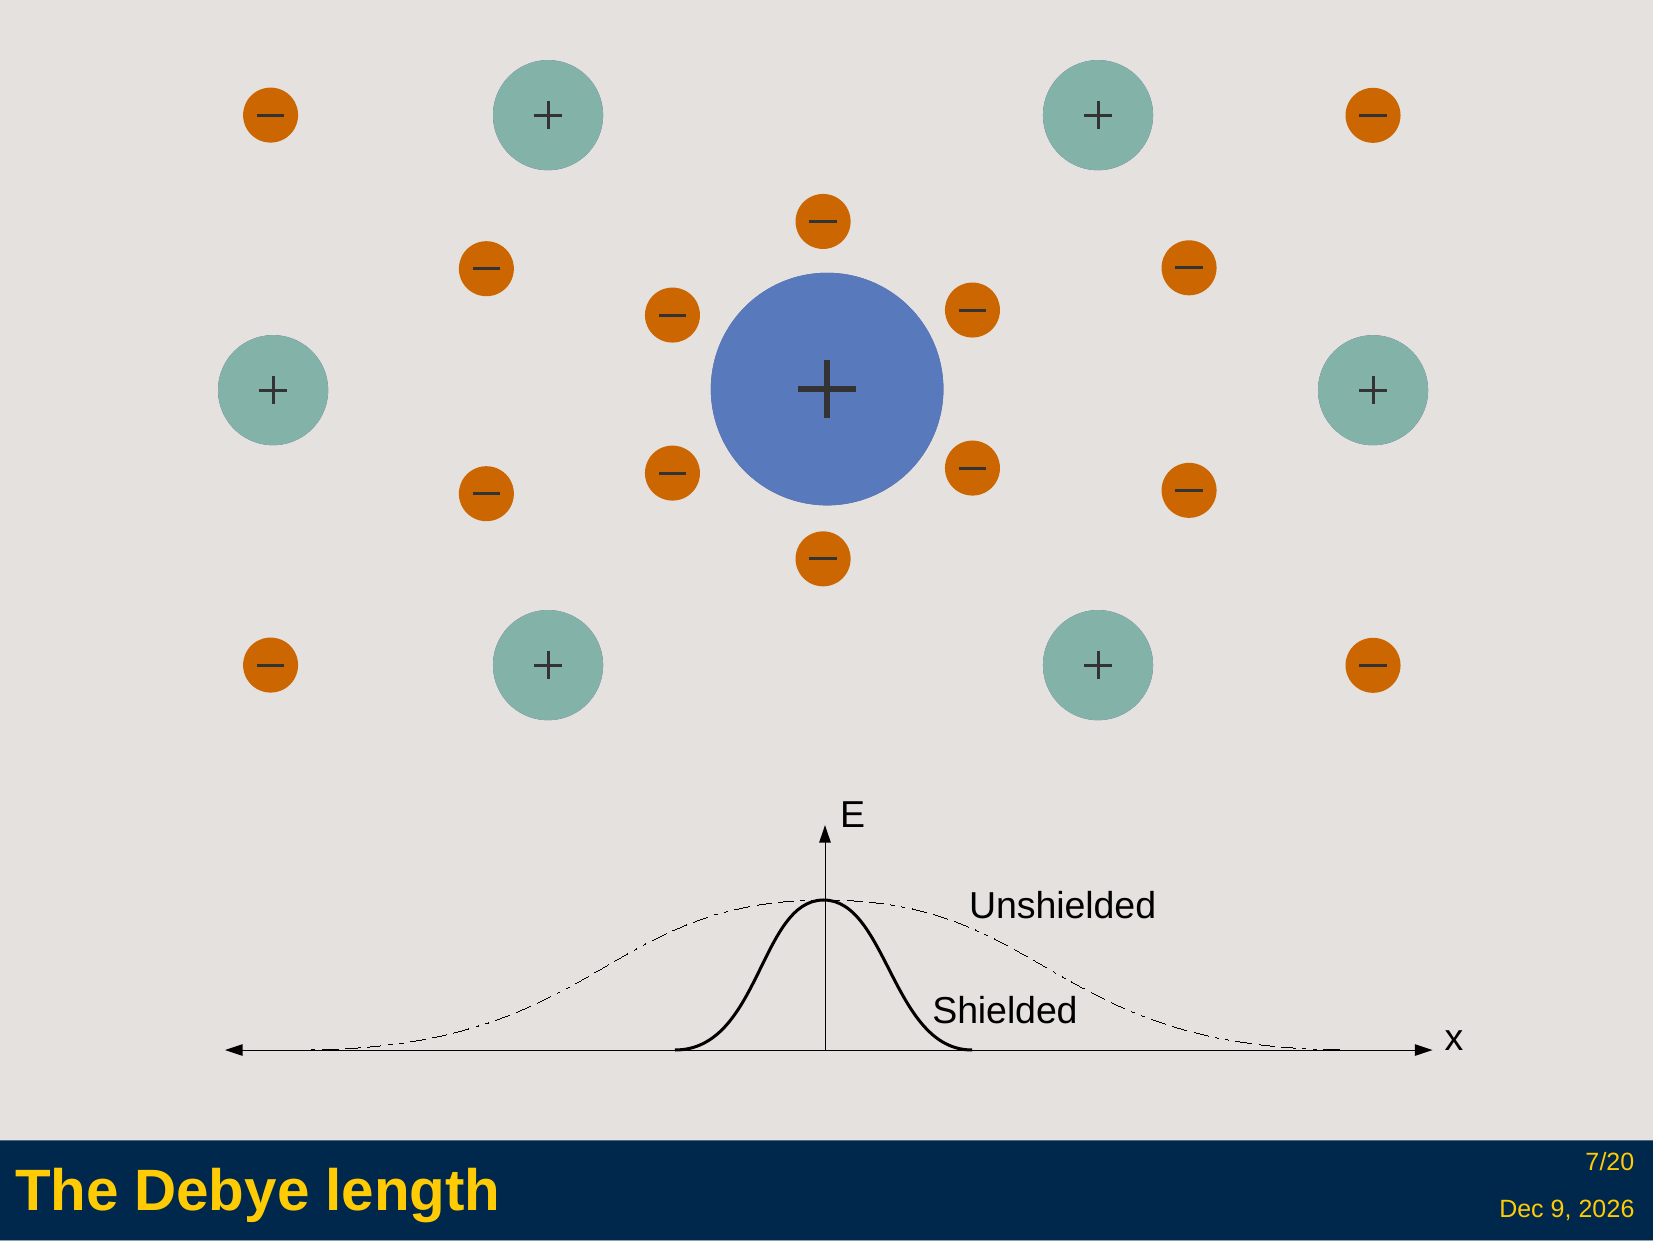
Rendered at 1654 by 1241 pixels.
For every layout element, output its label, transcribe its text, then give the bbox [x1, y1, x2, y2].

text_box [492, 60, 604, 171]
text_box x [1429, 1008, 1479, 1078]
text_box E [825, 786, 881, 855]
text_box [458, 466, 514, 522]
text_box [944, 282, 1000, 338]
text_box [795, 193, 851, 249]
text_box Unshielded [954, 876, 1171, 946]
text_box [644, 287, 700, 343]
text_box [1345, 637, 1401, 693]
text_box [944, 440, 1000, 496]
text_box [1042, 610, 1154, 721]
text_box [243, 637, 299, 693]
text_box [1161, 240, 1217, 296]
text_box [492, 610, 604, 721]
text_box [1042, 60, 1154, 171]
text_box [458, 241, 514, 297]
text_box Shielded [917, 982, 1093, 1051]
text_box [218, 335, 329, 446]
text_box [1317, 335, 1429, 446]
text_box [1161, 462, 1217, 518]
text_box [644, 445, 700, 501]
text_box [1345, 87, 1401, 143]
text_box [795, 531, 851, 587]
text_box [710, 272, 944, 506]
title The Debye length [14, 1140, 1380, 1241]
text_box [243, 87, 299, 143]
